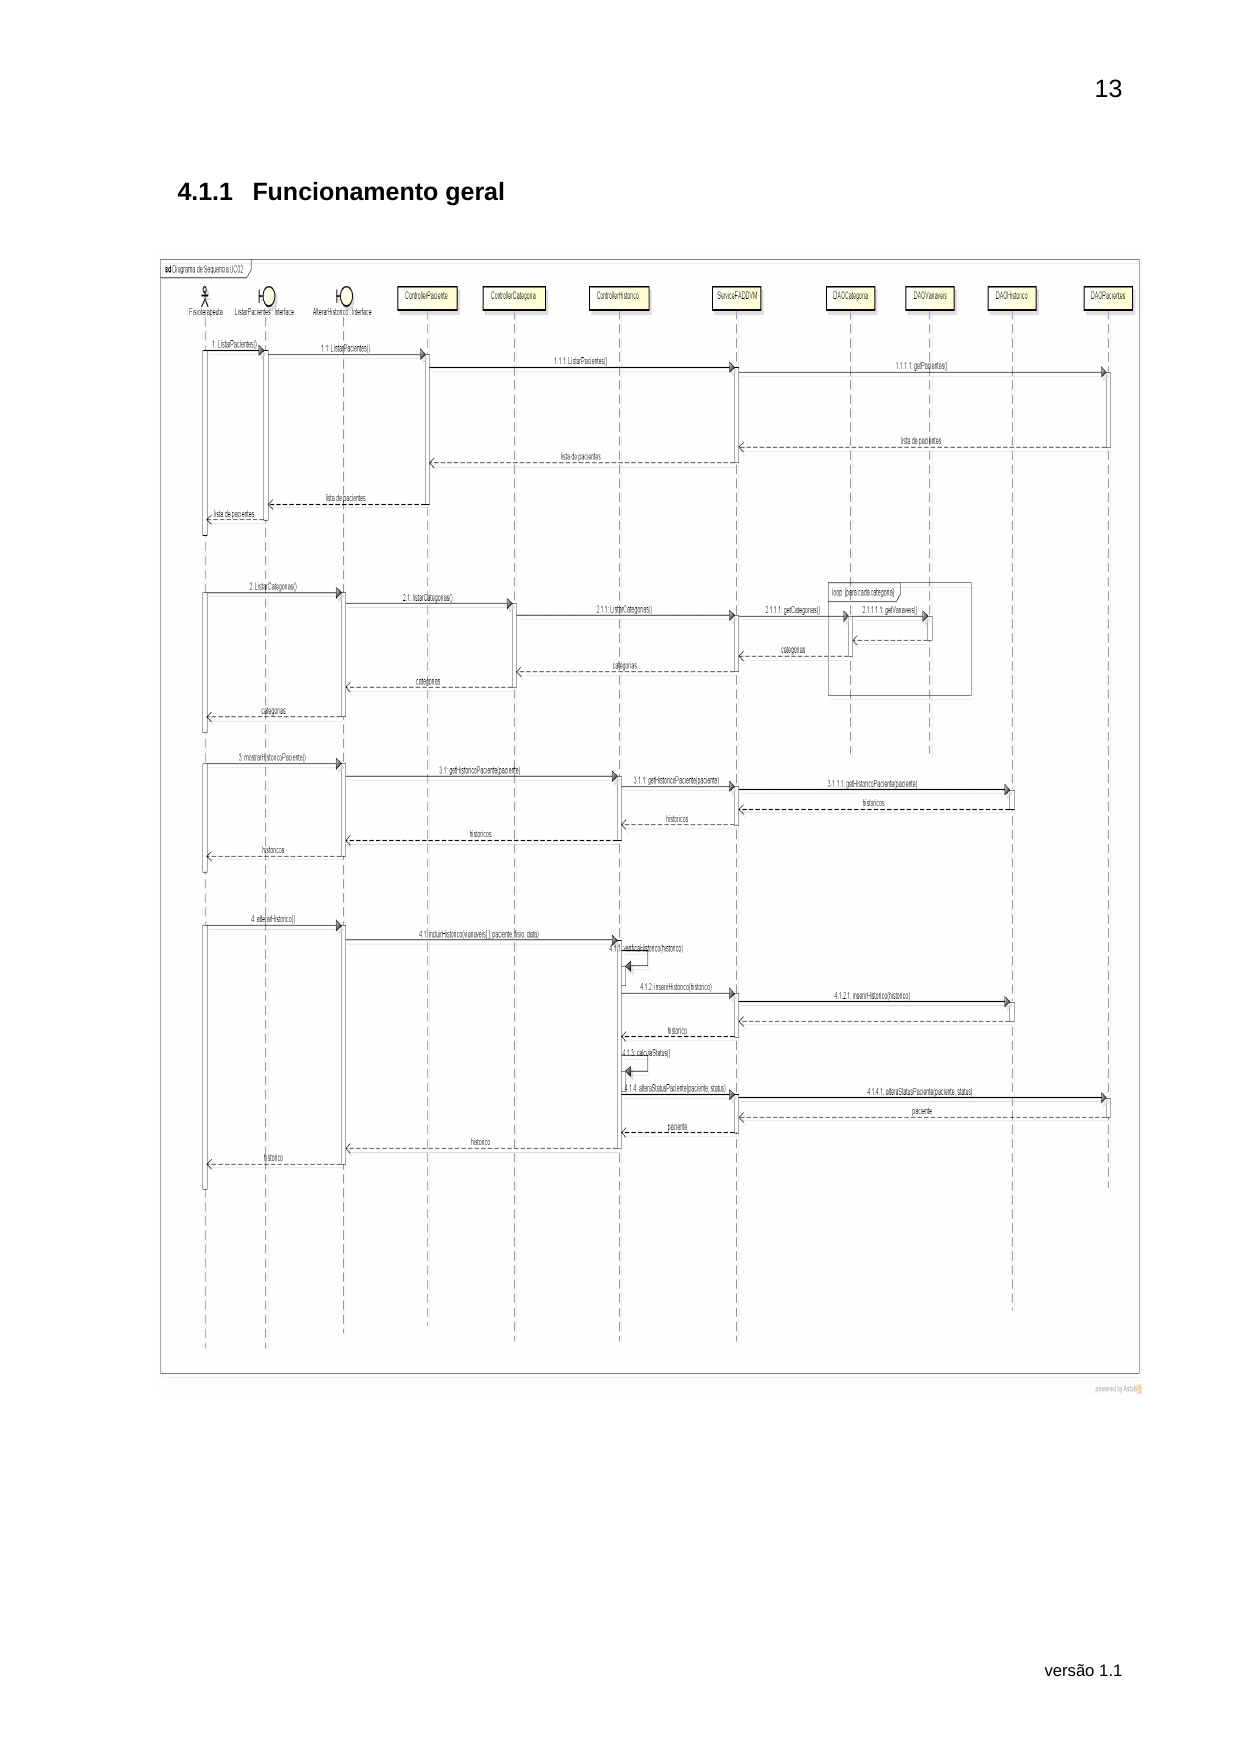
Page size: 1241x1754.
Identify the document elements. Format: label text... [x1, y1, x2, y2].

picture [156, 251, 1143, 1396]
subtitle Funcionamento geral [177, 177, 1122, 206]
